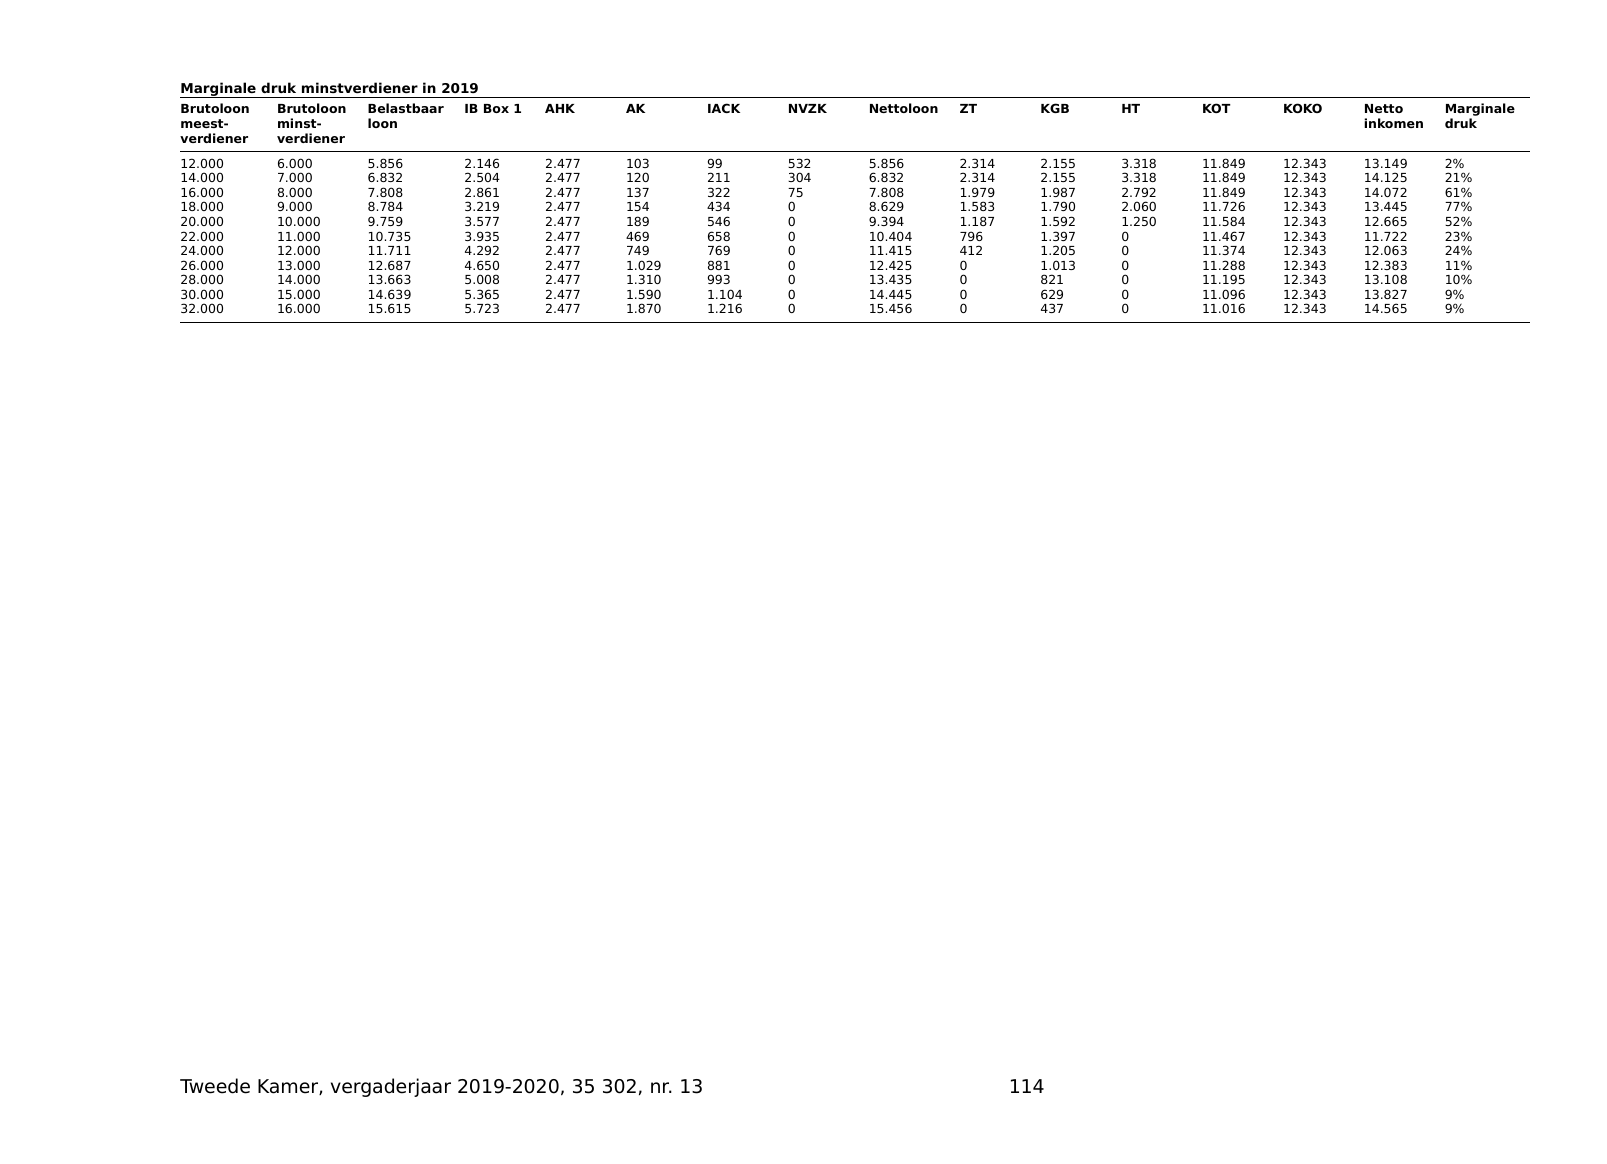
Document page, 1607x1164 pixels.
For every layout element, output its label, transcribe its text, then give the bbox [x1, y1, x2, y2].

table_cell 12.063 [1358, 244, 1438, 259]
table_cell 11.849 [1196, 186, 1277, 200]
table_cell 11.849 [1196, 152, 1277, 171]
table_cell 1.310 [620, 273, 701, 288]
table_cell 13.435 [863, 273, 953, 288]
table_cell 12.687 [362, 259, 458, 273]
table_cell 2.155 [1034, 152, 1115, 171]
table_cell 2.477 [539, 244, 620, 259]
table_cell 2.477 [539, 259, 620, 273]
table_cell 1.013 [1034, 259, 1115, 273]
table_cell 0 [782, 215, 863, 229]
table_cell 10.000 [271, 215, 362, 229]
table_cell 5.856 [863, 152, 953, 171]
table_cell 2.477 [539, 152, 620, 171]
table_cell 0 [1115, 288, 1196, 302]
table_cell 1.592 [1034, 215, 1115, 229]
table_cell 532 [782, 152, 863, 171]
table_cell 437 [1034, 303, 1115, 322]
table_cell 13.149 [1358, 152, 1438, 171]
table_cell 1.104 [701, 288, 782, 302]
table_cell 103 [620, 152, 701, 171]
table_cell 2.060 [1115, 200, 1196, 215]
table_cell 15.000 [271, 288, 362, 302]
table_cell Netto inkomen [1358, 98, 1438, 151]
table_cell Belastbaar loon [362, 98, 458, 151]
table_cell 52% [1439, 215, 1529, 229]
table_cell 30.000 [180, 288, 271, 302]
table_cell 13.108 [1358, 273, 1438, 288]
table_cell 0 [782, 303, 863, 322]
table_cell 15.456 [863, 303, 953, 322]
table_cell Nettoloon [863, 98, 953, 151]
table_cell 8.000 [271, 186, 362, 200]
table_cell 0 [782, 230, 863, 244]
table_cell 0 [782, 259, 863, 273]
table_cell 13.663 [362, 273, 458, 288]
table_cell 211 [701, 171, 782, 186]
table_cell 5.008 [458, 273, 539, 288]
table_cell 14.445 [863, 288, 953, 302]
table_cell 7.000 [271, 171, 362, 186]
table_cell 11.016 [1196, 303, 1277, 322]
table_cell 11.415 [863, 244, 953, 259]
table_cell 1.187 [953, 215, 1034, 229]
table_cell 0 [782, 244, 863, 259]
table_cell 2.477 [539, 303, 620, 322]
table_cell 12.343 [1277, 273, 1358, 288]
table_cell 11.195 [1196, 273, 1277, 288]
table_cell 14.639 [362, 288, 458, 302]
table_cell 9.759 [362, 215, 458, 229]
table_cell 75 [782, 186, 863, 200]
table_cell 0 [953, 259, 1034, 273]
table_cell 16.000 [180, 186, 271, 200]
table_cell 3.318 [1115, 152, 1196, 171]
table_cell 18.000 [180, 200, 271, 215]
table_cell 12.000 [271, 244, 362, 259]
table_cell 5.723 [458, 303, 539, 322]
table_cell 22.000 [180, 230, 271, 244]
table_cell 1.590 [620, 288, 701, 302]
table_cell 2.477 [539, 288, 620, 302]
table_cell 0 [953, 273, 1034, 288]
table_cell 13.445 [1358, 200, 1438, 215]
table_cell 12.343 [1277, 186, 1358, 200]
table_cell 12.343 [1277, 230, 1358, 244]
table_cell HT [1115, 98, 1196, 151]
table_cell 1.987 [1034, 186, 1115, 200]
table_cell 749 [620, 244, 701, 259]
table_cell 3.935 [458, 230, 539, 244]
table_cell IACK [701, 98, 782, 151]
table_cell 23% [1439, 230, 1529, 244]
table_cell 154 [620, 200, 701, 215]
table_cell 412 [953, 244, 1034, 259]
table_cell 2.155 [1034, 171, 1115, 186]
table_cell 137 [620, 186, 701, 200]
table_cell 1.870 [620, 303, 701, 322]
table_cell 0 [1115, 273, 1196, 288]
table_cell 2.314 [953, 152, 1034, 171]
table_cell 14.072 [1358, 186, 1438, 200]
table_cell 3.318 [1115, 171, 1196, 186]
table_cell 1.979 [953, 186, 1034, 200]
table_cell IB Box 1 [458, 98, 539, 151]
table_cell 881 [701, 259, 782, 273]
table_cell 2.792 [1115, 186, 1196, 200]
table_cell 7.808 [863, 186, 953, 200]
table_cell 4.650 [458, 259, 539, 273]
table_cell 0 [782, 288, 863, 302]
table_cell 12.343 [1277, 215, 1358, 229]
table_cell 629 [1034, 288, 1115, 302]
table_cell 61% [1439, 186, 1529, 200]
table_cell 8.629 [863, 200, 953, 215]
table_cell 12.343 [1277, 152, 1358, 171]
table_cell 2.477 [539, 230, 620, 244]
table_cell 9% [1439, 288, 1529, 302]
table_cell 0 [782, 200, 863, 215]
table_cell 7.808 [362, 186, 458, 200]
table_cell 14.565 [1358, 303, 1438, 322]
table_cell 2.477 [539, 215, 620, 229]
table_cell 12.000 [180, 152, 271, 171]
table_cell 993 [701, 273, 782, 288]
table_cell 0 [1115, 230, 1196, 244]
table_cell 14.125 [1358, 171, 1438, 186]
table_cell AK [620, 98, 701, 151]
table_cell 2.477 [539, 171, 620, 186]
table_cell 24.000 [180, 244, 271, 259]
table_cell 0 [1115, 244, 1196, 259]
table_cell 1.397 [1034, 230, 1115, 244]
table_cell 11.000 [271, 230, 362, 244]
table_cell 0 [1115, 259, 1196, 273]
table_cell 304 [782, 171, 863, 186]
table_header Marginale druk minstverdiener in 2019 [180, 81, 1529, 97]
table_cell 1.029 [620, 259, 701, 273]
table_cell 1.216 [701, 303, 782, 322]
table_cell 1.790 [1034, 200, 1115, 215]
table_cell 9.394 [863, 215, 953, 229]
table_cell 6.000 [271, 152, 362, 171]
table_cell 658 [701, 230, 782, 244]
table_cell 434 [701, 200, 782, 215]
table_cell 322 [701, 186, 782, 200]
table_cell NVZK [782, 98, 863, 151]
table_cell 546 [701, 215, 782, 229]
table_cell 1.205 [1034, 244, 1115, 259]
table_cell 769 [701, 244, 782, 259]
table_cell 2.477 [539, 273, 620, 288]
table_cell 1.250 [1115, 215, 1196, 229]
table_cell 8.784 [362, 200, 458, 215]
table_cell 12.343 [1277, 303, 1358, 322]
table_cell 14.000 [180, 171, 271, 186]
table_cell 10% [1439, 273, 1529, 288]
table_cell 796 [953, 230, 1034, 244]
table_cell 2.861 [458, 186, 539, 200]
table_cell 32.000 [180, 303, 271, 322]
table_cell 12.343 [1277, 288, 1358, 302]
table_cell 20.000 [180, 215, 271, 229]
table_cell 21% [1439, 171, 1529, 186]
table_cell 0 [953, 303, 1034, 322]
table_cell 12.343 [1277, 171, 1358, 186]
table_cell 28.000 [180, 273, 271, 288]
table_cell KOT [1196, 98, 1277, 151]
table_cell 3.577 [458, 215, 539, 229]
table_cell 11.711 [362, 244, 458, 259]
table_cell 11.722 [1358, 230, 1438, 244]
table_cell KOKO [1277, 98, 1358, 151]
table_cell 11.726 [1196, 200, 1277, 215]
table_cell 77% [1439, 200, 1529, 215]
table_cell 2.146 [458, 152, 539, 171]
table_cell AHK [539, 98, 620, 151]
table_cell 16.000 [271, 303, 362, 322]
table_cell 24% [1439, 244, 1529, 259]
table_cell 6.832 [863, 171, 953, 186]
table_cell 11% [1439, 259, 1529, 273]
table_cell 12.425 [863, 259, 953, 273]
table_cell 11.096 [1196, 288, 1277, 302]
table_cell 3.219 [458, 200, 539, 215]
table_cell 2% [1439, 152, 1529, 171]
table_cell 0 [953, 288, 1034, 302]
table_cell 13.827 [1358, 288, 1438, 302]
table_cell 11.467 [1196, 230, 1277, 244]
table_cell 10.404 [863, 230, 953, 244]
table_cell 4.292 [458, 244, 539, 259]
table_cell KGB [1034, 98, 1115, 151]
table_cell 10.735 [362, 230, 458, 244]
table_cell 120 [620, 171, 701, 186]
table_cell 2.314 [953, 171, 1034, 186]
table_cell 13.000 [271, 259, 362, 273]
table_cell 12.383 [1358, 259, 1438, 273]
table_cell 12.343 [1277, 244, 1358, 259]
table_cell 2.504 [458, 171, 539, 186]
table_cell 5.856 [362, 152, 458, 171]
table_cell 15.615 [362, 303, 458, 322]
table_cell 5.365 [458, 288, 539, 302]
table_cell 1.583 [953, 200, 1034, 215]
table_cell 11.849 [1196, 171, 1277, 186]
table_cell 12.343 [1277, 200, 1358, 215]
table_cell 12.343 [1277, 259, 1358, 273]
table_cell 11.584 [1196, 215, 1277, 229]
table_cell 469 [620, 230, 701, 244]
table_cell 99 [701, 152, 782, 171]
table_cell 2.477 [539, 200, 620, 215]
table_cell ZT [953, 98, 1034, 151]
table_cell 2.477 [539, 186, 620, 200]
table_cell 11.288 [1196, 259, 1277, 273]
table_cell 0 [782, 273, 863, 288]
table_cell 14.000 [271, 273, 362, 288]
table_cell Brutoloon meest-verdiener [180, 98, 271, 151]
table_cell 821 [1034, 273, 1115, 288]
table_cell 189 [620, 215, 701, 229]
table_cell Marginale druk [1439, 98, 1529, 151]
table_cell 9% [1439, 303, 1529, 322]
table_cell 9.000 [271, 200, 362, 215]
table_cell Brutoloon minst-verdiener [271, 98, 362, 151]
table_cell 26.000 [180, 259, 271, 273]
table_cell 11.374 [1196, 244, 1277, 259]
table_cell 0 [1115, 303, 1196, 322]
table_cell 6.832 [362, 171, 458, 186]
table_cell 12.665 [1358, 215, 1438, 229]
